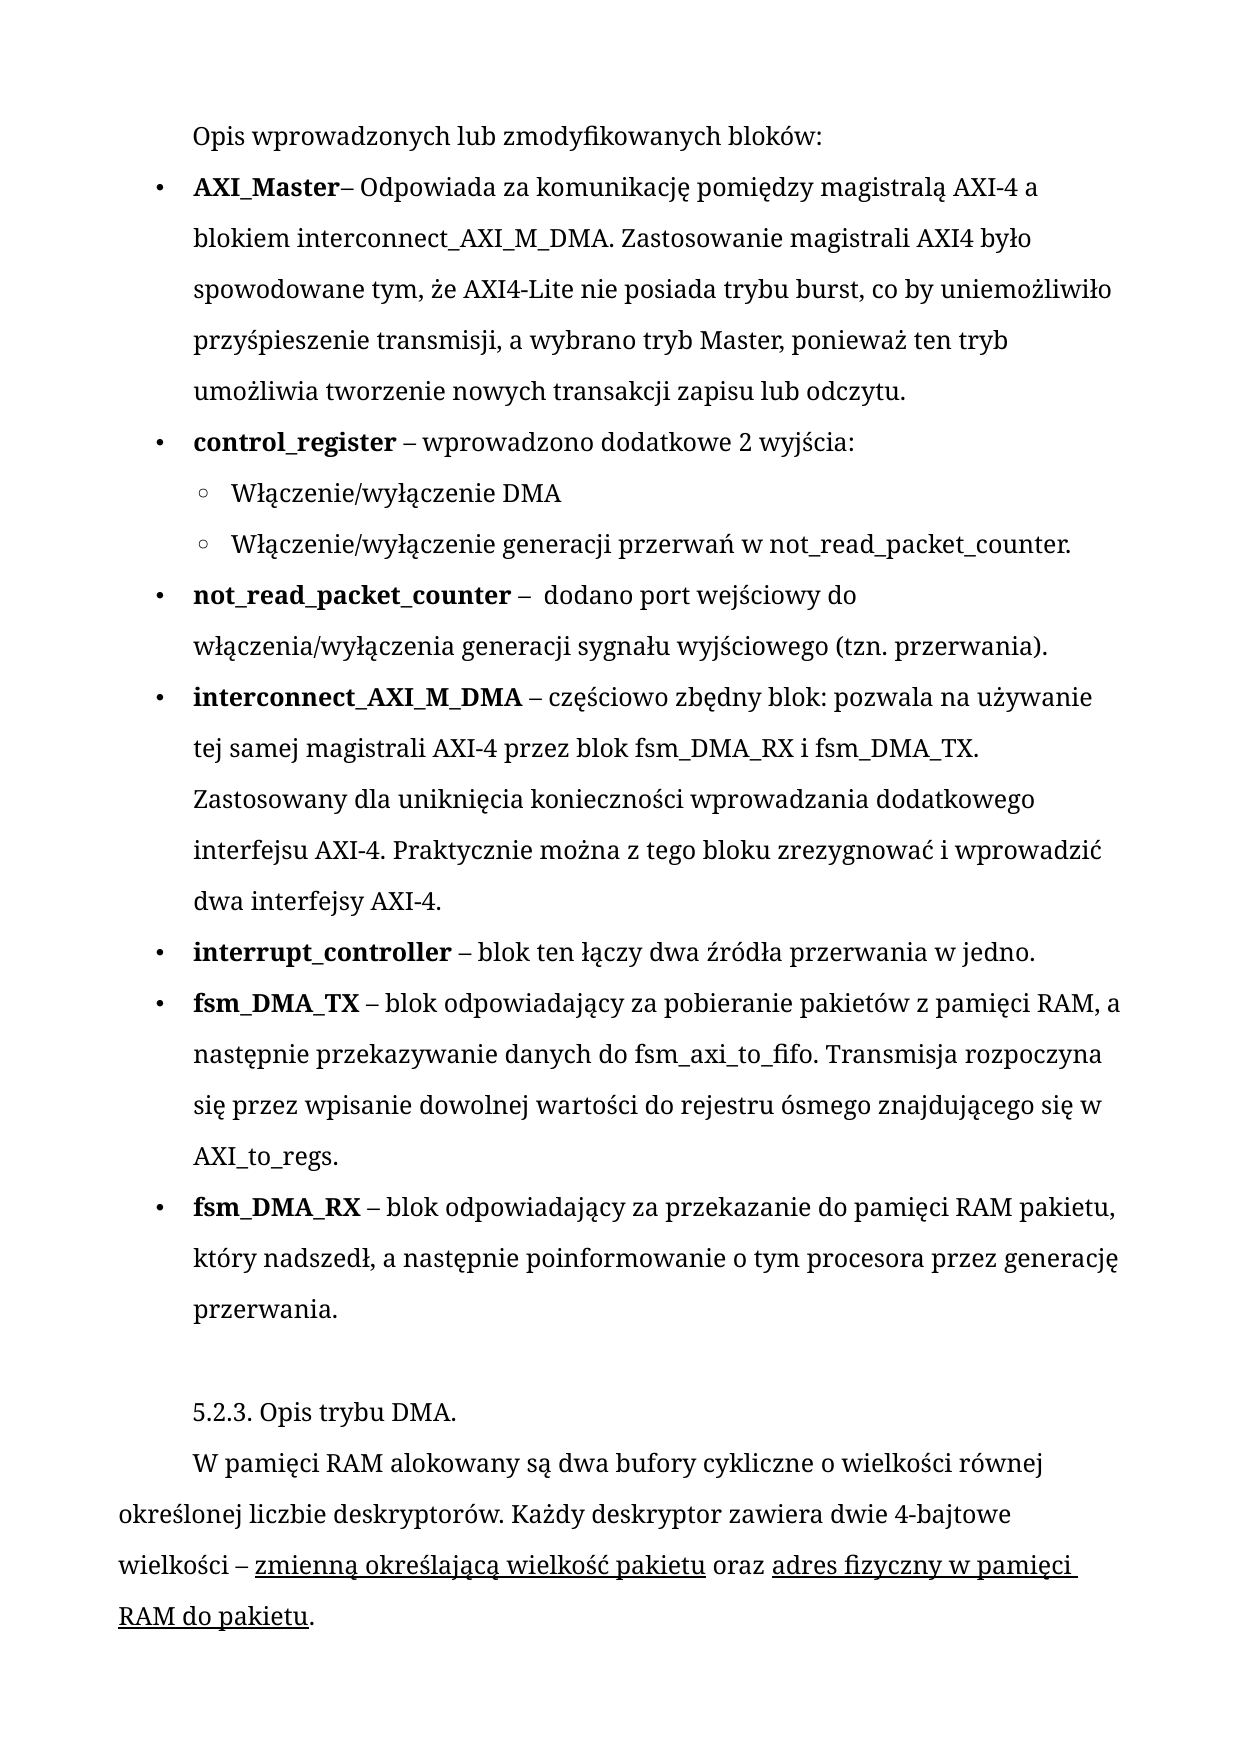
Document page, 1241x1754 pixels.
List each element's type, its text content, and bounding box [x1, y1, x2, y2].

text 5.2.3. Opis trybu DMA. [118, 1394, 1122, 1428]
list not_read_packet_counter – dodano port wejściowy do włączenia/wyłączenia generacji sygnału wyjściowego (tzn. przerwania). [156, 577, 1122, 663]
text W pamięci RAM alokowany są dwa bufory cykliczne o wielkości równej określonej liczbie deskryptorów. Każdy deskryptor zawiera dwie 4-bajtowe wielkości – zmienną określającą wielkość pakietu oraz adres fizyczny w pamięci RAM do pakietu. [118, 1445, 1122, 1632]
list control_register – wprowadzono dodatkowe 2 wyjścia: [156, 424, 1122, 458]
list Włączenie/wyłączenie generacji przerwań w not_read_packet_counter. [193, 526, 1122, 561]
text Opis wprowadzonych lub zmodyfikowanych bloków: [118, 118, 1122, 152]
list fsm_DMA_RX – blok odpowiadający za przekazanie do pamięci RAM pakietu, który nadszedł, a następnie poinformowanie o tym procesora przez generację przerwania. [156, 1190, 1122, 1326]
list interconnect_AXI_M_DMA – częściowo zbędny blok: pozwala na używanie tej samej magistrali AXI-4 przez blok fsm_DMA_RX i fsm_DMA_TX. Zastosowany dla uniknięcia konieczności wprowadzania dodatkowego interfejsu AXI-4. Praktycznie można z tego bloku zrezygnować i wprowadzić dwa interfejsy AXI-4. [156, 679, 1122, 918]
list interrupt_controller – blok ten łączy dwa źródła przerwania w jedno. [156, 935, 1122, 969]
list AXI_Master – Odpowiada za komunikację pomiędzy magistralą AXI-4 a blokiem interconnect_AXI_M_DMA. Zastosowanie magistrali AXI4 było spowodowane tym, że AXI4-Lite nie posiada trybu burst, co by uniemożliwiło przyśpieszenie transmisji, a wybrano tryb Master, ponieważ ten tryb umożliwia tworzenie nowych transakcji zapisu lub odczytu. [156, 169, 1122, 407]
list fsm_DMA_TX – blok odpowiadający za pobieranie pakietów z pamięci RAM, a następnie przekazywanie danych do fsm_axi_to_fifo. Transmisja rozpoczyna się przez wpisanie dowolnej wartości do rejestru ósmego znajdującego się w AXI_to_regs. [156, 986, 1122, 1173]
list Włączenie/wyłączenie DMA [193, 475, 1122, 509]
